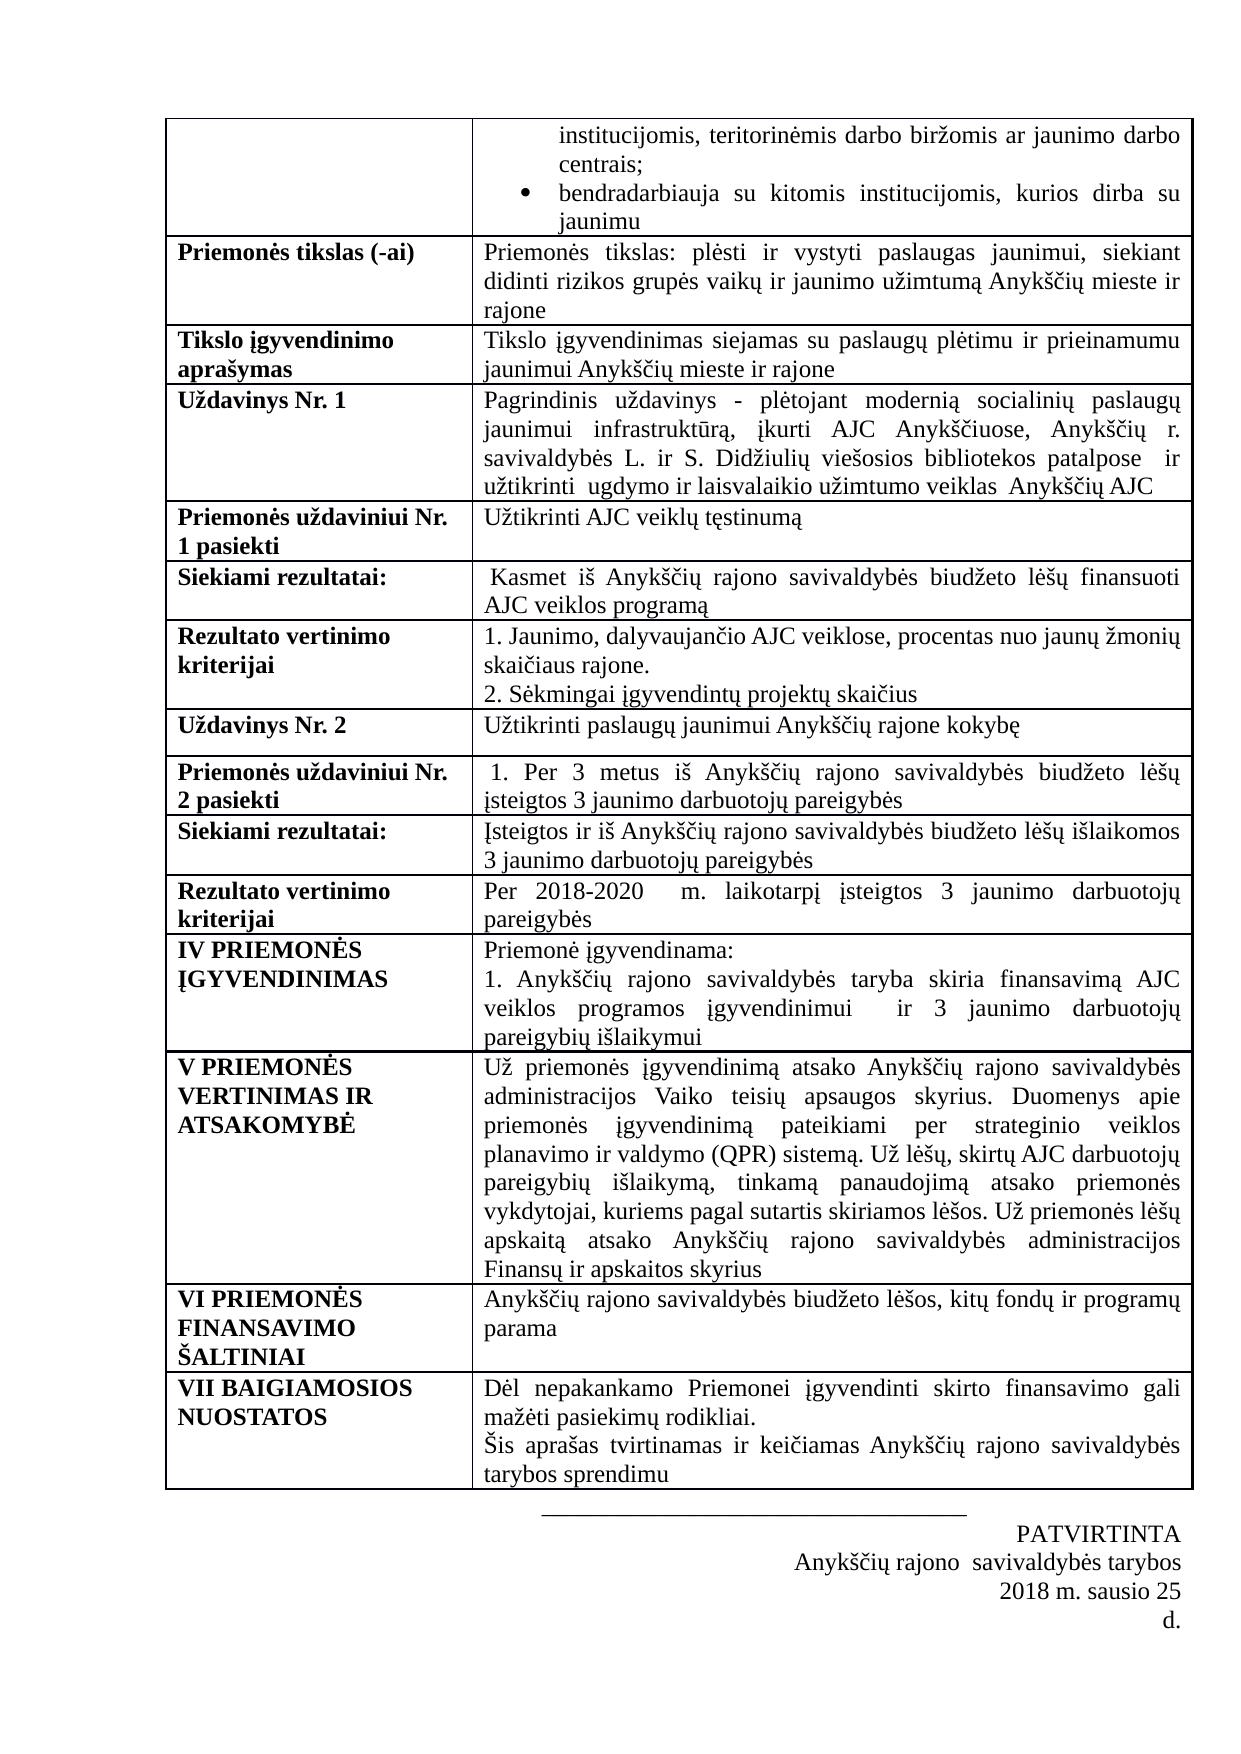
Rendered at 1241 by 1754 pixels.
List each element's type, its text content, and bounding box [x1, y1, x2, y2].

table_cell Tikslo įgyvendinimo aprašymas [167, 326, 472, 383]
table_cell Priemonės uždaviniui Nr. 2 pasiekti [167, 757, 472, 814]
table_cell Tikslo įgyvendinimas siejamas su paslaugų plėtimu ir prieinamumu jaunimui Anykščių mieste ir rajone [473, 326, 1191, 383]
table_cell Per 2018-2020 m. laikotarpį įsteigtos 3 jaunimo darbuotojų pareigybės [473, 876, 1191, 933]
text __________________________________ [327, 1490, 1181, 1519]
table_cell Užtikrinti paslaugų jaunimui Anykščių rajone kokybę [473, 710, 1191, 754]
table_cell Rezultato vertinimo kriterijai [167, 876, 472, 933]
table_cell institucijomis, teritorinėmis darbo biržomis ar jaunimo darbo centrais;  bendradarbiauja su kitomis institucijomis, kurios dirba su jaunimu [473, 119, 1191, 235]
table_cell Priemonės tikslas (-ai) [167, 237, 472, 323]
table_cell Siekiami rezultatai: [167, 816, 472, 874]
table_cell 1. Per 3 metus iš Anykščių rajono savivaldybės biudžeto lėšų įsteigtos 3 jaunimo darbuotojų pareigybės [473, 757, 1191, 814]
text 2018 m. sausio 25 d. [327, 1576, 1181, 1634]
table_cell Dėl nepakankamo Priemonei įgyvendinti skirto finansavimo gali mažėti pasiekimų rodikliai. Šis aprašas tvirtinamas ir keičiamas Anykščių rajono savivaldybės tarybos sprendimu [473, 1373, 1191, 1488]
table_cell Siekiami rezultatai: [167, 562, 472, 619]
table_cell 1. Jaunimo, dalyvaujančio AJC veiklose, procentas nuo jaunų žmonių skaičiaus rajone. 2. Sėkmingai įgyvendintų projektų skaičius [473, 621, 1191, 708]
table_cell Kasmet iš Anykščių rajono savivaldybės biudžeto lėšų finansuoti AJC veiklos programą [473, 562, 1191, 619]
text Anykščių rajono savivaldybės tarybos [327, 1547, 1181, 1576]
table_cell Uždavinys Nr. 1 [167, 385, 472, 500]
table_cell V PRIEMONĖS VERTINIMAS IR ATSAKOMYBĖ [167, 1053, 472, 1282]
table_cell Priemonė įgyvendinama: 1. Anykščių rajono savivaldybės taryba skiria finansavimą AJC veiklos programos įgyvendinimui ir 3 jaunimo darbuotojų pareigybių išlaikymui [473, 935, 1191, 1050]
table_cell Priemonės tikslas: plėsti ir vystyti paslaugas jaunimui, siekiant didinti rizikos grupės vaikų ir jaunimo užimtumą Anykščių mieste ir rajone [473, 237, 1191, 323]
table_cell Užtikrinti AJC veiklų tęstinumą [473, 502, 1191, 560]
table_cell [167, 119, 472, 235]
table_cell Rezultato vertinimo kriterijai [167, 621, 472, 708]
table_cell Pagrindinis uždavinys - plėtojant modernią socialinių paslaugų jaunimui infrastruktūrą, įkurti AJC Anykščiuose, Anykščių r. savivaldybės L. ir S. Didžiulių viešosios bibliotekos patalpose ir užtikrinti ugdymo ir laisvalaikio užimtumo veiklas Anykščių AJC [473, 385, 1191, 500]
text PATVIRTINTA [327, 1519, 1181, 1547]
table_cell Už priemonės įgyvendinimą atsako Anykščių rajono savivaldybės administracijos Vaiko teisių apsaugos skyrius. Duomenys apie priemonės įgyvendinimą pateikiami per strateginio veiklos planavimo ir valdymo (QPR) sistemą. Už lėšų, skirtų AJC darbuotojų pareigybių išlaikymą, tinkamą panaudojimą atsako priemonės vykdytojai, kuriems pagal sutartis skiriamos lėšos. Už priemonės lėšų apskaitą atsako Anykščių rajono savivaldybės administracijos Finansų ir apskaitos skyrius [473, 1053, 1191, 1282]
table_cell IV PRIEMONĖS ĮGYVENDINIMAS [167, 935, 472, 1050]
table_cell Uždavinys Nr. 2 [167, 710, 472, 754]
table_cell Priemonės uždaviniui Nr. 1 pasiekti [167, 502, 472, 560]
table_cell Anykščių rajono savivaldybės biudžeto lėšos, kitų fondų ir programų parama [473, 1285, 1191, 1371]
table_cell VI PRIEMONĖS FINANSAVIMO ŠALTINIAI [167, 1285, 472, 1371]
table_cell VII BAIGIAMOSIOS NUOSTATOS [167, 1373, 472, 1488]
table_cell Įsteigtos ir iš Anykščių rajono savivaldybės biudžeto lėšų išlaikomos 3 jaunimo darbuotojų pareigybės [473, 816, 1191, 874]
